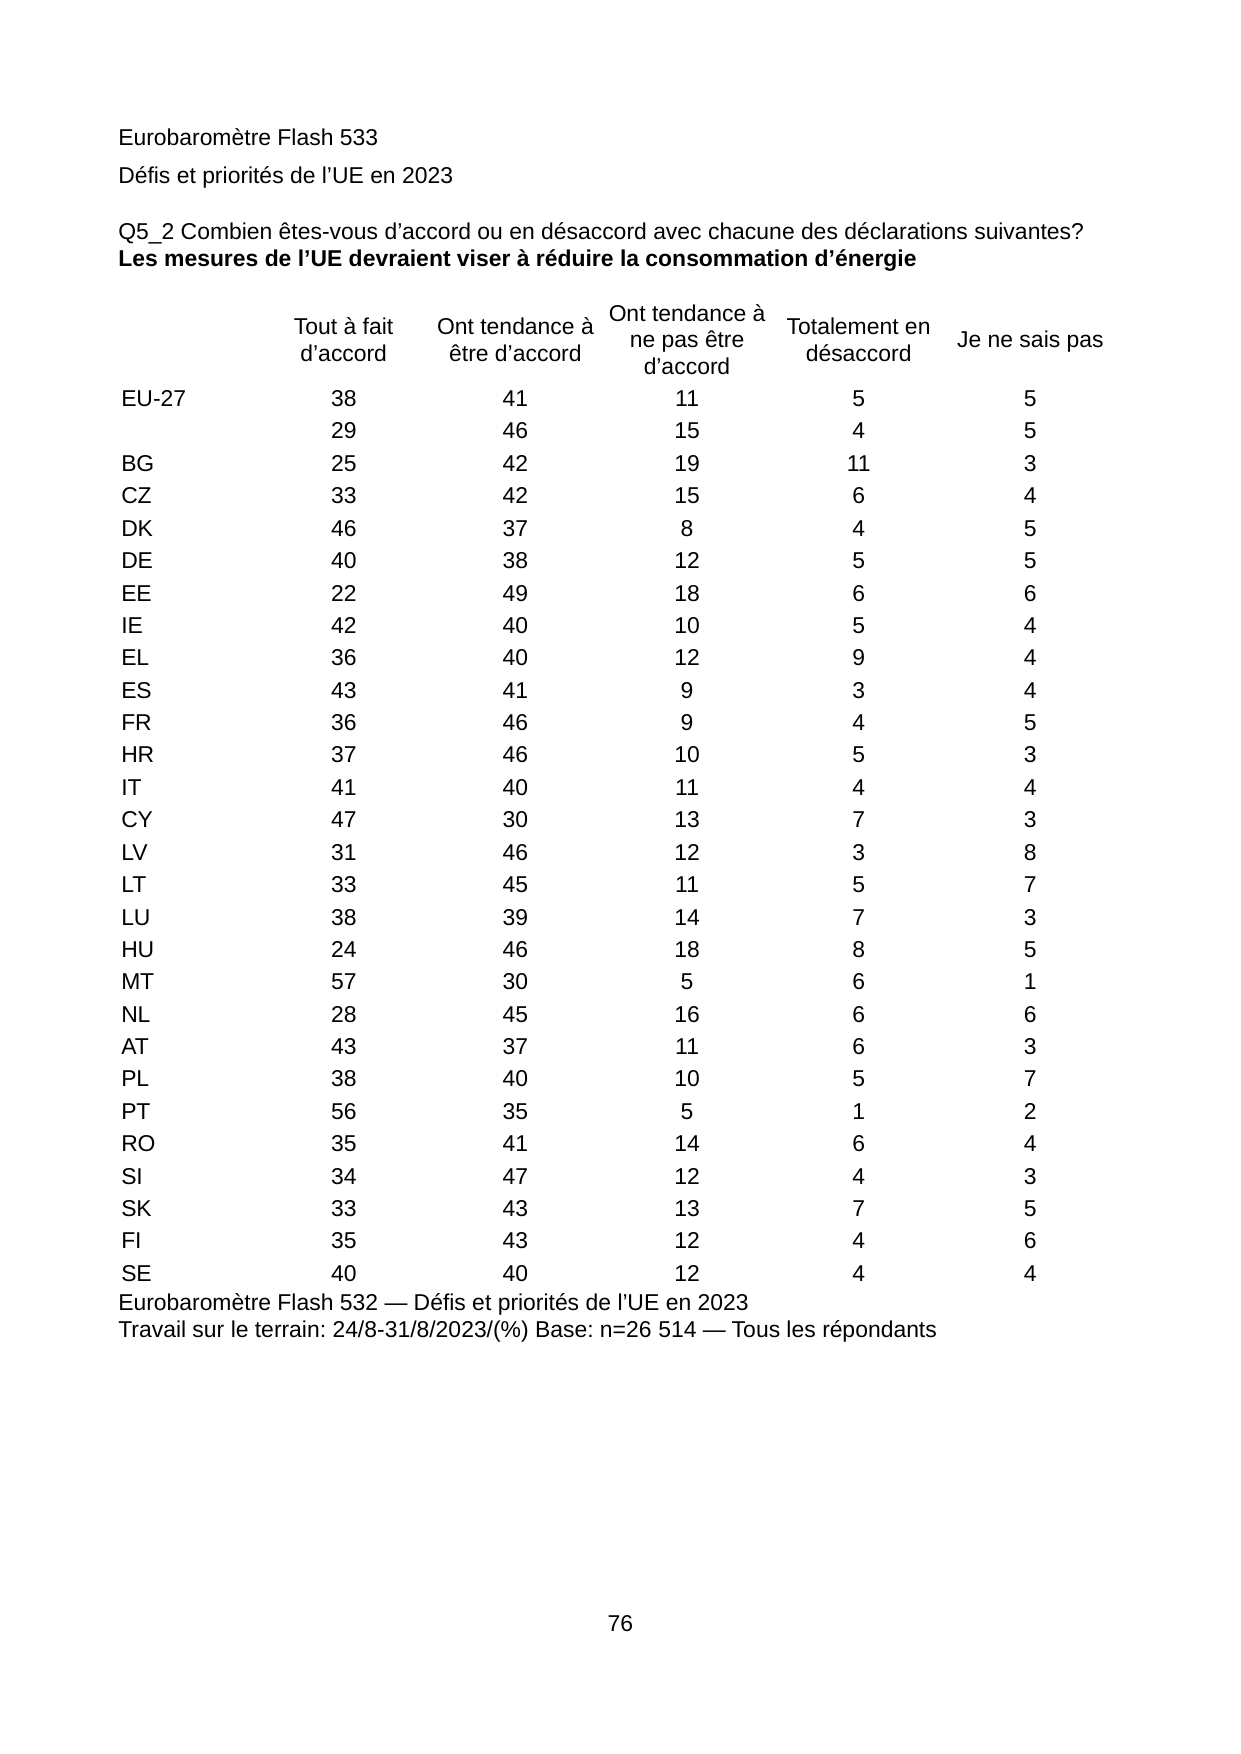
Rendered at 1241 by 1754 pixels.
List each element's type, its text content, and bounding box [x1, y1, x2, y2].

table_cell FI [118, 1224, 258, 1257]
table_cell 46 [429, 415, 601, 447]
table_cell 41 [429, 382, 601, 414]
table_cell 37 [429, 512, 601, 544]
table_cell 6 [773, 965, 944, 998]
table_cell 4 [773, 512, 944, 544]
table_cell 15 [601, 415, 773, 447]
table_cell 4 [944, 609, 1116, 641]
table_cell 4 [944, 771, 1116, 803]
table_cell 5 [944, 512, 1116, 544]
table_cell 6 [773, 576, 944, 609]
text Eurobaromètre Flash 532 — Défis et priorités de l’UE en 2023 [118, 1289, 1122, 1316]
table_cell 4 [773, 1257, 944, 1289]
table_cell 35 [429, 1095, 601, 1127]
table_cell 4 [773, 706, 944, 738]
table_cell DE [118, 544, 258, 576]
table_cell 37 [258, 739, 429, 771]
table_cell 5 [773, 382, 944, 414]
table_cell 4 [773, 1224, 944, 1257]
table_cell SI [118, 1160, 258, 1192]
table_cell 5 [601, 965, 773, 998]
table_cell 4 [773, 415, 944, 447]
table_cell 6 [944, 1224, 1116, 1257]
table_cell 33 [258, 1192, 429, 1224]
table_cell 3 [944, 447, 1116, 479]
table_cell 12 [601, 1257, 773, 1289]
table_cell 2 [944, 1095, 1116, 1127]
table_cell 9 [601, 674, 773, 706]
table_cell 33 [258, 868, 429, 900]
table_cell 37 [429, 1030, 601, 1062]
table_cell LT [118, 868, 258, 900]
table_cell 3 [773, 674, 944, 706]
table_cell 13 [601, 803, 773, 836]
table_cell 29 [258, 415, 429, 447]
table_cell 3 [944, 739, 1116, 771]
table_cell 10 [601, 609, 773, 641]
table_cell EL [118, 641, 258, 674]
table_cell 43 [258, 1030, 429, 1062]
table_header Je ne sais pas [944, 297, 1116, 382]
table_cell 3 [944, 1030, 1116, 1062]
table_cell 5 [944, 415, 1116, 447]
table_cell 8 [944, 836, 1116, 868]
text Les mesures de l’UE devraient viser à réduire la consommation d’énergie [118, 244, 1122, 271]
table_cell FR [118, 706, 258, 738]
table_cell 42 [429, 447, 601, 479]
table_cell 45 [429, 868, 601, 900]
table_cell 40 [429, 641, 601, 674]
table_cell 5 [773, 739, 944, 771]
table_cell PL [118, 1063, 258, 1095]
text Q5_2 Combien êtes-vous d’accord ou en désaccord avec chacune des déclarations suivantes? [118, 218, 1122, 244]
table_cell 38 [429, 544, 601, 576]
table_cell HU [118, 933, 258, 965]
table_cell 43 [429, 1224, 601, 1257]
table_cell 4 [773, 771, 944, 803]
table_cell 40 [258, 544, 429, 576]
table_header [118, 297, 258, 382]
table_cell DK [118, 512, 258, 544]
table_cell 38 [258, 382, 429, 414]
table_header Ont tendance à ne pas être d’accord [601, 297, 773, 382]
table_cell 5 [944, 1192, 1116, 1224]
table_cell 30 [429, 965, 601, 998]
table_cell 36 [258, 706, 429, 738]
table_cell LU [118, 900, 258, 933]
table_cell 6 [773, 479, 944, 512]
table_cell 12 [601, 641, 773, 674]
table_cell 7 [773, 803, 944, 836]
table_cell 45 [429, 998, 601, 1030]
table_cell 12 [601, 1160, 773, 1192]
table_cell 34 [258, 1160, 429, 1192]
table_cell PT [118, 1095, 258, 1127]
table_cell 15 [601, 479, 773, 512]
table_cell 3 [944, 900, 1116, 933]
table_cell 10 [601, 1063, 773, 1095]
table_cell 5 [773, 868, 944, 900]
table_cell 11 [773, 447, 944, 479]
table_cell 1 [773, 1095, 944, 1127]
table_cell 31 [258, 836, 429, 868]
table_cell 1 [944, 965, 1116, 998]
table_cell 56 [258, 1095, 429, 1127]
table_cell 5 [944, 382, 1116, 414]
table_cell 7 [773, 900, 944, 933]
table_cell CY [118, 803, 258, 836]
table_cell 18 [601, 933, 773, 965]
table_cell 49 [429, 576, 601, 609]
table_cell 4 [944, 1257, 1116, 1289]
table_cell SK [118, 1192, 258, 1224]
table_cell 13 [601, 1192, 773, 1224]
table_cell 43 [258, 674, 429, 706]
table_cell 38 [258, 900, 429, 933]
table_cell 12 [601, 1224, 773, 1257]
table_cell 40 [429, 1257, 601, 1289]
table_cell 47 [429, 1160, 601, 1192]
table_header Ont tendance à être d’accord [429, 297, 601, 382]
table_cell 6 [944, 998, 1116, 1030]
table_cell 5 [601, 1095, 773, 1127]
table_cell AT [118, 1030, 258, 1062]
table_cell 41 [429, 674, 601, 706]
table_cell 11 [601, 382, 773, 414]
table_cell 40 [429, 609, 601, 641]
table_cell 40 [258, 1257, 429, 1289]
table_cell 7 [773, 1192, 944, 1224]
table_cell SE [118, 1257, 258, 1289]
table_cell 36 [258, 641, 429, 674]
table_cell 12 [601, 544, 773, 576]
table_cell 8 [773, 933, 944, 965]
table_cell 5 [773, 1063, 944, 1095]
table_cell 9 [773, 641, 944, 674]
table_cell 46 [429, 836, 601, 868]
table_cell 38 [258, 1063, 429, 1095]
table_cell 10 [601, 739, 773, 771]
table_cell 11 [601, 1030, 773, 1062]
table_cell 30 [429, 803, 601, 836]
table_cell 3 [944, 1160, 1116, 1192]
table_cell 12 [601, 836, 773, 868]
table_cell [118, 415, 258, 447]
table_cell 41 [429, 1127, 601, 1159]
table_cell CZ [118, 479, 258, 512]
table_cell 33 [258, 479, 429, 512]
table_cell 3 [944, 803, 1116, 836]
table_cell 42 [429, 479, 601, 512]
table_cell 8 [601, 512, 773, 544]
table_cell 4 [944, 674, 1116, 706]
table_cell 46 [258, 512, 429, 544]
table_cell 7 [944, 1063, 1116, 1095]
table_cell 46 [429, 933, 601, 965]
table_cell 35 [258, 1224, 429, 1257]
table_cell 5 [944, 706, 1116, 738]
table_cell 46 [429, 739, 601, 771]
table_cell 43 [429, 1192, 601, 1224]
table_cell 6 [773, 998, 944, 1030]
table_cell 11 [601, 771, 773, 803]
table_cell 39 [429, 900, 601, 933]
table_cell 40 [429, 1063, 601, 1095]
table_cell 5 [944, 544, 1116, 576]
table_cell 9 [601, 706, 773, 738]
table_cell RO [118, 1127, 258, 1159]
table_cell ES [118, 674, 258, 706]
table_cell 14 [601, 1127, 773, 1159]
table_cell 18 [601, 576, 773, 609]
table_cell IE [118, 609, 258, 641]
table_cell 4 [944, 479, 1116, 512]
table_cell 4 [773, 1160, 944, 1192]
table_cell 14 [601, 900, 773, 933]
table_cell MT [118, 965, 258, 998]
table_cell 4 [944, 1127, 1116, 1159]
table_cell EE [118, 576, 258, 609]
table_cell 5 [773, 544, 944, 576]
table_cell 5 [944, 933, 1116, 965]
table_cell 16 [601, 998, 773, 1030]
table_cell 4 [944, 641, 1116, 674]
table_cell 3 [773, 836, 944, 868]
table_cell 35 [258, 1127, 429, 1159]
table_cell 5 [773, 609, 944, 641]
table_cell 40 [429, 771, 601, 803]
table_cell 24 [258, 933, 429, 965]
table_cell 6 [944, 576, 1116, 609]
table_cell 6 [773, 1030, 944, 1062]
table_cell 28 [258, 998, 429, 1030]
table_cell 25 [258, 447, 429, 479]
table_cell 19 [601, 447, 773, 479]
table_cell 41 [258, 771, 429, 803]
table_header Tout à fait d’accord [258, 297, 429, 382]
table_cell 6 [773, 1127, 944, 1159]
table_header Totalement en désaccord [773, 297, 944, 382]
table_cell 22 [258, 576, 429, 609]
table_cell NL [118, 998, 258, 1030]
table_cell 47 [258, 803, 429, 836]
table_cell 7 [944, 868, 1116, 900]
table_cell 42 [258, 609, 429, 641]
text Travail sur le terrain: 24/8-31/8/2023/(%) Base: n=26 514 — Tous les répondants [118, 1316, 1122, 1342]
table_cell IT [118, 771, 258, 803]
table_cell 57 [258, 965, 429, 998]
table_cell 11 [601, 868, 773, 900]
table_cell LV [118, 836, 258, 868]
table_cell HR [118, 739, 258, 771]
table_cell BG [118, 447, 258, 479]
table_cell 46 [429, 706, 601, 738]
table_cell EU-27 [118, 382, 258, 414]
